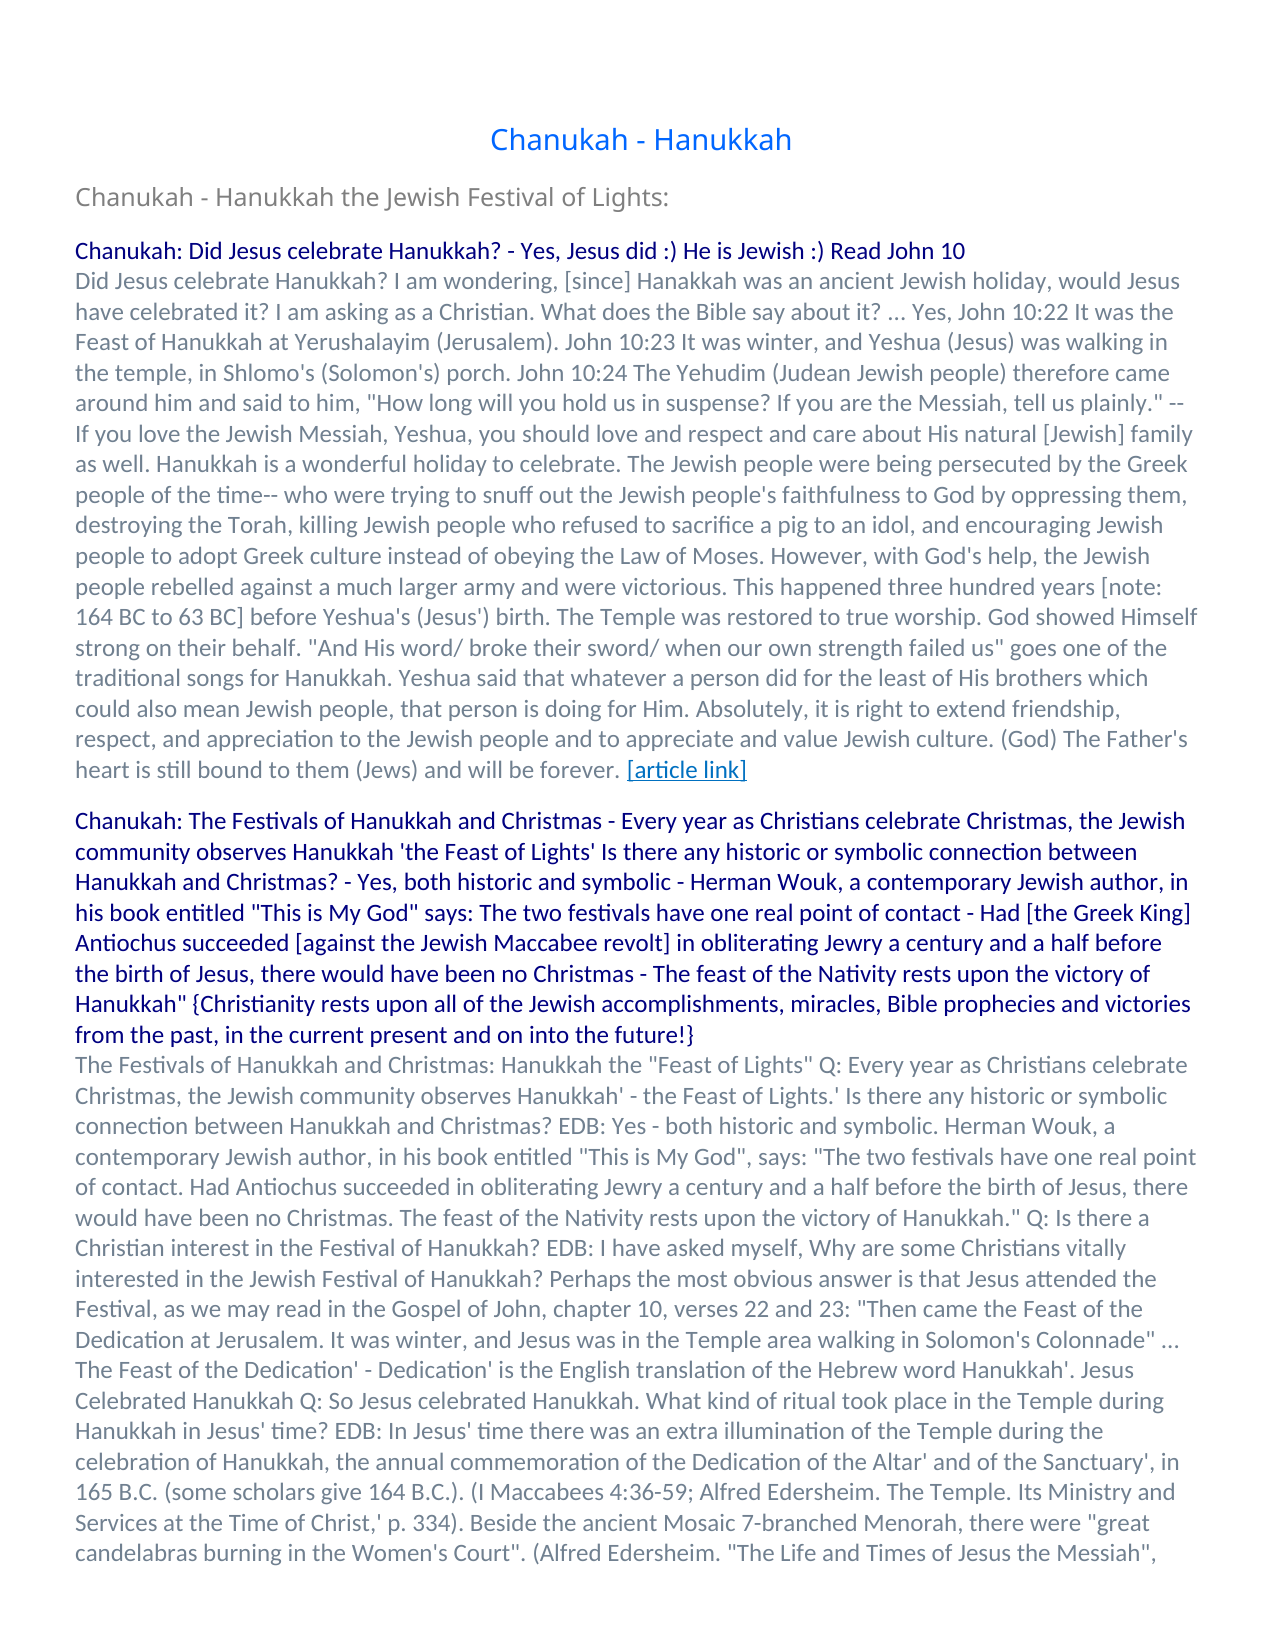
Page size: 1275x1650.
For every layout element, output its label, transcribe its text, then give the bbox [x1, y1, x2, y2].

text Chanukah: Did Jesus celebrate Hanukkah? - Yes, Jesus did :) He is Jewish :) Read John 10 Did Jesus celebrate Hanukkah? I am wondering, [since] Hanakkah was an ancient Jewish holiday, would Jesus have celebrated it? I am asking as a Christian. What does the Bible say about it? ... Yes, John 10:22 It was the Feast of Hanukkah at Yerushalayim (Jerusalem). John 10:23 It was winter, and Yeshua (Jesus) was walking in the temple, in Shlomo's (Solomon's) porch. John 10:24 The Yehudim (Judean Jewish people) therefore came around him and said to him, "How long will you hold us in suspense? If you are the Messiah, tell us plainly." -- If you love the Jewish Messiah, Yeshua, you should love and respect and care about His natural [Jewish] family as well. Hanukkah is a wonderful holiday to celebrate. The Jewish people were being persecuted by the Greek people of the time-- who were trying to snuff out the Jewish people's faithfulness to God by oppressing them, destroying the Torah, killing Jewish people who refused to sacrifice a pig to an idol, and encouraging Jewish people to adopt Greek culture instead of obeying the Law of Moses. However, with God's help, the Jewish people rebelled against a much larger army and were victorious. This happened three hundred years [note: 164 BC to 63 BC] before Yeshua's (Jesus') birth. The Temple was restored to true worship. God showed Himself strong on their behalf. "And His word/ broke their sword/ when our own strength failed us" goes one of the traditional songs for Hanukkah. Yeshua said that whatever a person did for the least of His brothers which could also mean Jewish people, that person is doing for Him. Absolutely, it is right to extend friendship, respect, and appreciation to the Jewish people and to appreciate and value Jewish culture. (God) The Father's heart is still bound to them (Jews) and will be forever. [article link] [75, 235, 1200, 784]
text Chanukah: The Festivals of Hanukkah and Christmas - Every year as Christians celebrate Christmas, the Jewish community observes Hanukkah 'the Feast of Lights' Is there any historic or symbolic connection between Hanukkah and Christmas? - Yes, both historic and symbolic - Herman Wouk, a contemporary Jewish author, in his book entitled "This is My God" says: The two festivals have one real point of contact - Had [the Greek King] Antiochus succeeded [against the Jewish Maccabee revolt] in obliterating Jewry a century and a half before the birth of Jesus, there would have been no Christmas - The feast of the Nativity rests upon the victory of Hanukkah" {Christianity rests upon all of the Jewish accomplishments, miracles, Bible prophecies and victories from the past, in the current present and on into the future!} The Festivals of Hanukkah and Christmas: Hanukkah the "Feast of Lights" Q: Every year as Christians celebrate Christmas, the Jewish community observes Hanukkah' - the Feast of Lights.' Is there any historic or symbolic connection between Hanukkah and Christmas? EDB: Yes - both historic and symbolic. Herman Wouk, a contemporary Jewish author, in his book entitled "This is My God", says: "The two festivals have one real point of contact. Had Antiochus succeeded in obliterating Jewry a century and a half before the birth of Jesus, there would have been no Christmas. The feast of the Nativity rests upon the victory of Hanukkah." Q: Is there a Christian interest in the Festival of Hanukkah? EDB: I have asked myself, Why are some Christians vitally interested in the Jewish Festival of Hanukkah? Perhaps the most obvious answer is that Jesus attended the Festival, as we may read in the Gospel of John, chapter 10, verses 22 and 23: "Then came the Feast of the Dedication at Jerusalem. It was winter, and Jesus was in the Temple area walking in Solomon's Colonnade" ... The Feast of the Dedication' - Dedication' is the English translation of the Hebrew word Hanukkah'. Jesus Celebrated Hanukkah Q: So Jesus celebrated Hanukkah. What kind of ritual took place in the Temple during Hanukkah in Jesus' time? EDB: In Jesus' time there was an extra illumination of the Temple during the celebration of Hanukkah, the annual commemoration of the Dedication of the Altar' and of the Sanctuary', in 165 B.C. (some scholars give 164 B.C.). (I Maccabees 4:36-59; Alfred Edersheim. The Temple. Its Ministry and Services at the Time of Christ,' p. 334). Beside the ancient Mosaic 7-branched Menorah, there were "great candelabras burning in the Women's Court". (Alfred Edersheim. "The Life and Times of Jesus the Messiah", [75, 805, 1200, 1568]
subtitle Chanukah - Hanukkah [75, 119, 1200, 159]
text Chanukah - Hanukkah the Jewish Festival of Lights: [75, 180, 1200, 214]
